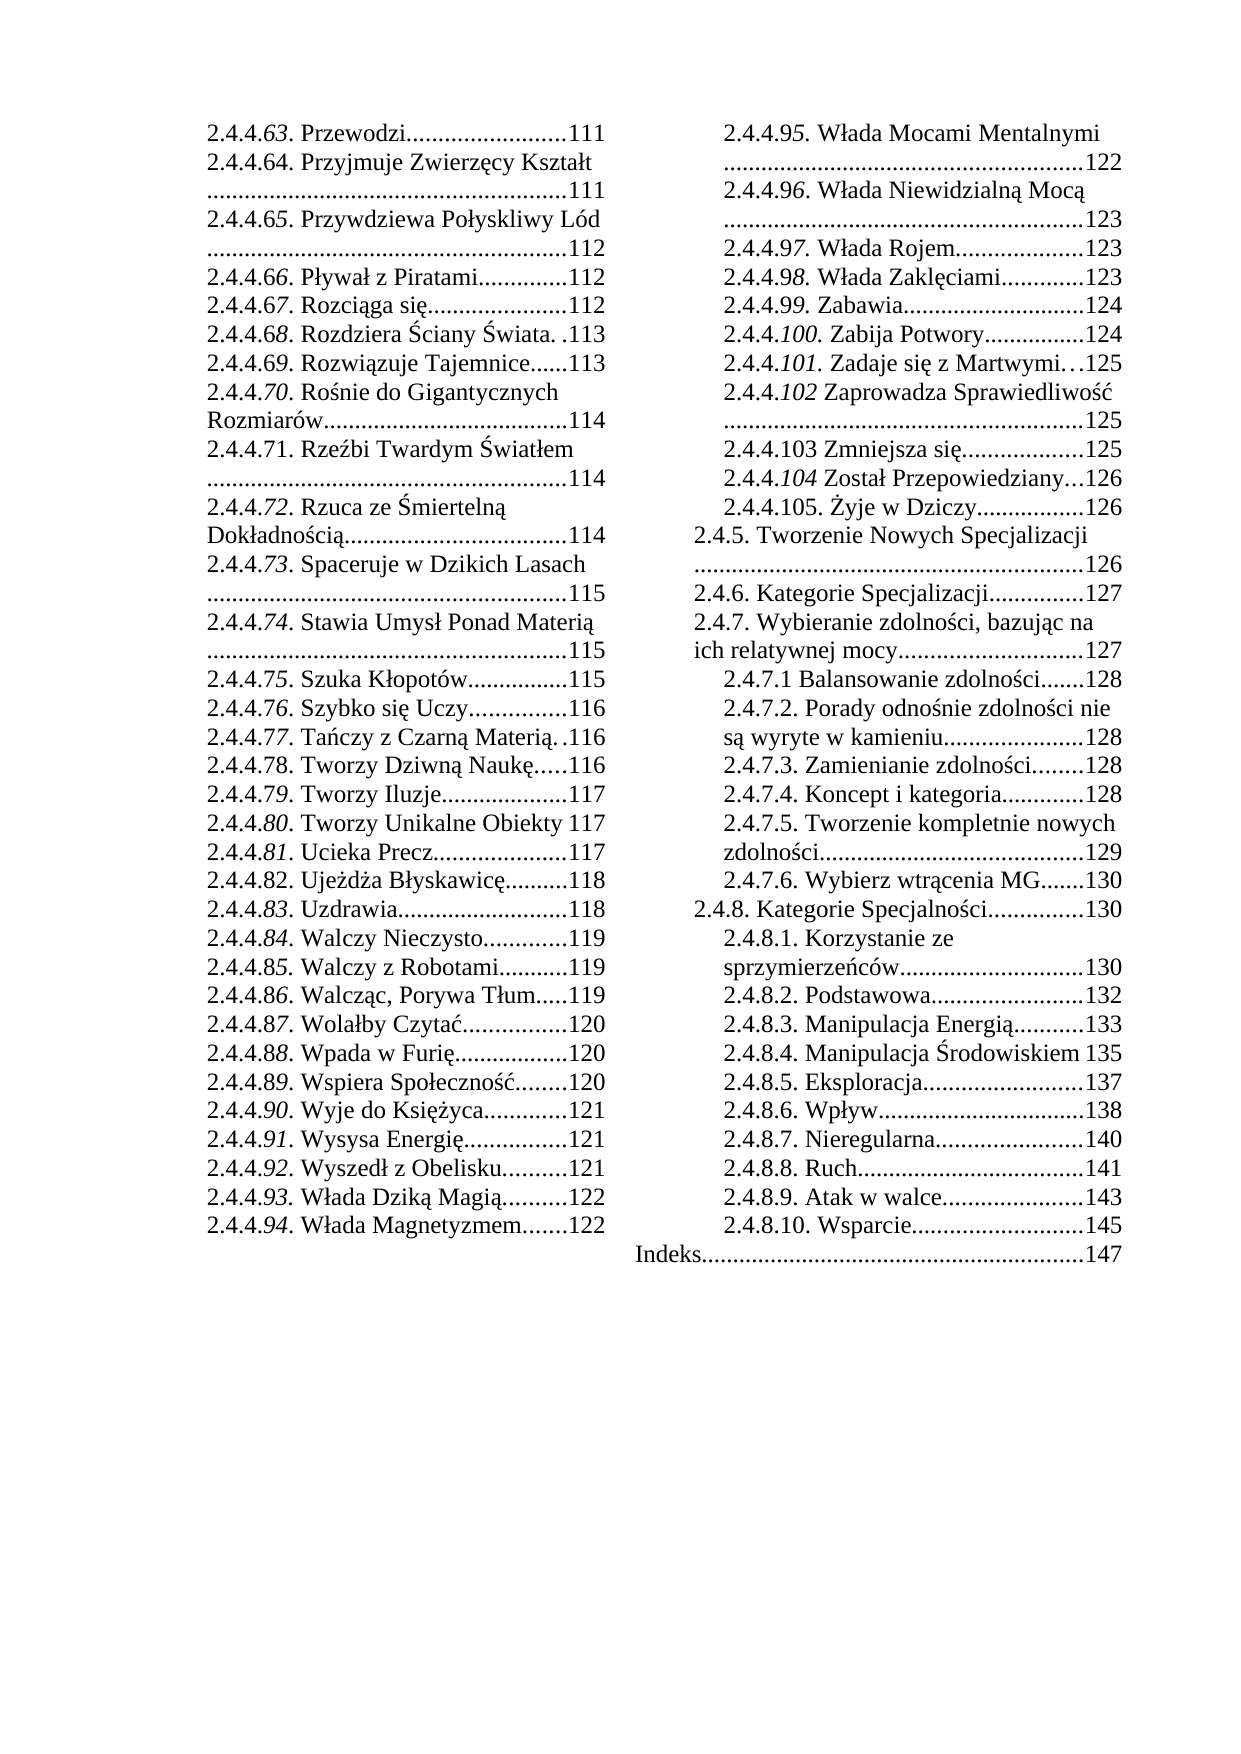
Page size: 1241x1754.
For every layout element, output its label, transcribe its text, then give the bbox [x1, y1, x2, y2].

text 2.4.4.76. Szybko się Uczy 116 [207, 693, 605, 722]
text 2.4.4.94. Włada Magnetyzmem 122 [207, 1211, 605, 1239]
text 2.4.4.72. Rzuca ze Śmiertelną Dokładnością 114 [207, 492, 605, 549]
text 2.4.4.84. Walczy Nieczysto 119 [207, 923, 605, 952]
text 2.4.4.85. Walczy z Robotami 119 [207, 952, 605, 981]
text 2.4.4.67. Rozciąga się 112 [207, 291, 605, 319]
text 2.4.4.90. Wyje do Księżyca 121 [207, 1096, 605, 1124]
text 2.4.8.7. Nieregularna 140 [723, 1124, 1122, 1153]
text Indeks 147 [635, 1239, 1122, 1268]
text 2.4.4.63. Przewodzi 111 [207, 118, 605, 147]
text 2.4.4.99. Zabawia 124 [723, 291, 1122, 319]
text 2.4.4.83. Uzdrawia 118 [207, 894, 605, 923]
text 2.4.4.79. Tworzy Iluzje 117 [207, 779, 605, 808]
text 2.4.6. Kategorie Specjalizacji 127 [694, 578, 1122, 607]
text 2.4.4.77. Tańczy z Czarną Materią 116 [207, 722, 605, 751]
text 2.4.8.10. Wsparcie 145 [723, 1211, 1122, 1239]
text 2.4.4.73. Spaceruje w Dzikich Lasach 115 [207, 549, 605, 607]
text 2.4.7.2. Porady odnośnie zdolności nie są wyryte w kamieniu 128 [723, 693, 1122, 751]
text 2.4.4.65. Przywdziewa Połyskliwy Lód 112 [207, 204, 605, 262]
text 2.4.8.9. Atak w walce 143 [723, 1182, 1122, 1211]
text 2.4.4.87. Wolałby Czytać 120 [207, 1009, 605, 1038]
text 2.4.4.64. Przyjmuje Zwierzęcy Kształt 111 [207, 147, 605, 204]
text 2.4.4.103 Zmniejsza się 125 [723, 434, 1122, 463]
text 2.4.7.5. Tworzenie kompletnie nowych zdolności 129 [723, 808, 1122, 866]
text 2.4.4.69. Rozwiązuje Tajemnice 113 [207, 348, 605, 377]
text 2.4.4.75. Szuka Kłopotów 115 [207, 664, 605, 693]
text 2.4.8.4. Manipulacja Środowiskiem 135 [723, 1038, 1122, 1067]
text 2.4.7.1 Balansowanie zdolności 128 [723, 664, 1122, 693]
text 2.4.8.8. Ruch 141 [723, 1153, 1122, 1182]
text 2.4.7. Wybieranie zdolności, bazując na ich relatywnej mocy 127 [694, 607, 1122, 664]
text 2.4.4.80. Tworzy Unikalne Obiekty 117 [207, 808, 605, 837]
text 2.4.8.2. Podstawowa 132 [723, 981, 1122, 1009]
text 2.4.4.82. Ujeżdża Błyskawicę 118 [207, 866, 605, 894]
text 2.4.4.101. Zadaje się z Martwymi 125 [723, 348, 1122, 377]
text 2.4.4.95. Włada Mocami Mentalnymi 122 [723, 118, 1122, 176]
text 2.4.8.6. Wpływ 138 [723, 1096, 1122, 1124]
text 2.4.4.100. Zabija Potwory 124 [723, 319, 1122, 348]
text 2.4.4.97. Włada Rojem 123 [723, 233, 1122, 262]
text 2.4.4.88. Wpada w Furię 120 [207, 1038, 605, 1067]
text 2.4.4.105. Żyje w Dziczy 126 [723, 492, 1122, 521]
text 2.4.4.98. Włada Zaklęciami 123 [723, 262, 1122, 291]
text 2.4.8.5. Eksploracja 137 [723, 1067, 1122, 1096]
text 2.4.5. Tworzenie Nowych Specjalizacji 126 [694, 521, 1122, 578]
text 2.4.4.91. Wysysa Energię 121 [207, 1124, 605, 1153]
text 2.4.7.6. Wybierz wtrącenia MG 130 [723, 866, 1122, 894]
text 2.4.4.78. Tworzy Dziwną Naukę 116 [207, 751, 605, 779]
text 2.4.4.93. Włada Dziką Magią 122 [207, 1182, 605, 1211]
text 2.4.4.66. Pływał z Piratami 112 [207, 262, 605, 291]
text 2.4.4.104 Został Przepowiedziany 126 [723, 463, 1122, 492]
text 2.4.4.71. Rzeźbi Twardym Światłem 114 [207, 434, 605, 492]
text 2.4.8.3. Manipulacja Energią 133 [723, 1009, 1122, 1038]
text 2.4.4.102 Zaprowadza Sprawiedliwość 125 [723, 377, 1122, 434]
text 2.4.4.81. Ucieka Precz 117 [207, 837, 605, 866]
text 2.4.7.3. Zamienianie zdolności 128 [723, 751, 1122, 779]
text 2.4.4.92. Wyszedł z Obelisku 121 [207, 1153, 605, 1182]
text 2.4.7.4. Koncept i kategoria 128 [723, 779, 1122, 808]
text 2.4.8.1. Korzystanie ze sprzymierzeńców 130 [723, 923, 1122, 981]
text 2.4.4.96. Włada Niewidzialną Mocą 123 [723, 176, 1122, 233]
text 2.4.4.74. Stawia Umysł Ponad Materią 115 [207, 607, 605, 664]
text 2.4.4.86. Walcząc, Porywa Tłum 119 [207, 981, 605, 1009]
text 2.4.4.89. Wspiera Społeczność 120 [207, 1067, 605, 1096]
text 2.4.4.70. Rośnie do Gigantycznych Rozmiarów 114 [207, 377, 605, 434]
text 2.4.8. Kategorie Specjalności 130 [694, 894, 1122, 923]
text 2.4.4.68. Rozdziera Ściany Świata 113 [207, 319, 605, 348]
